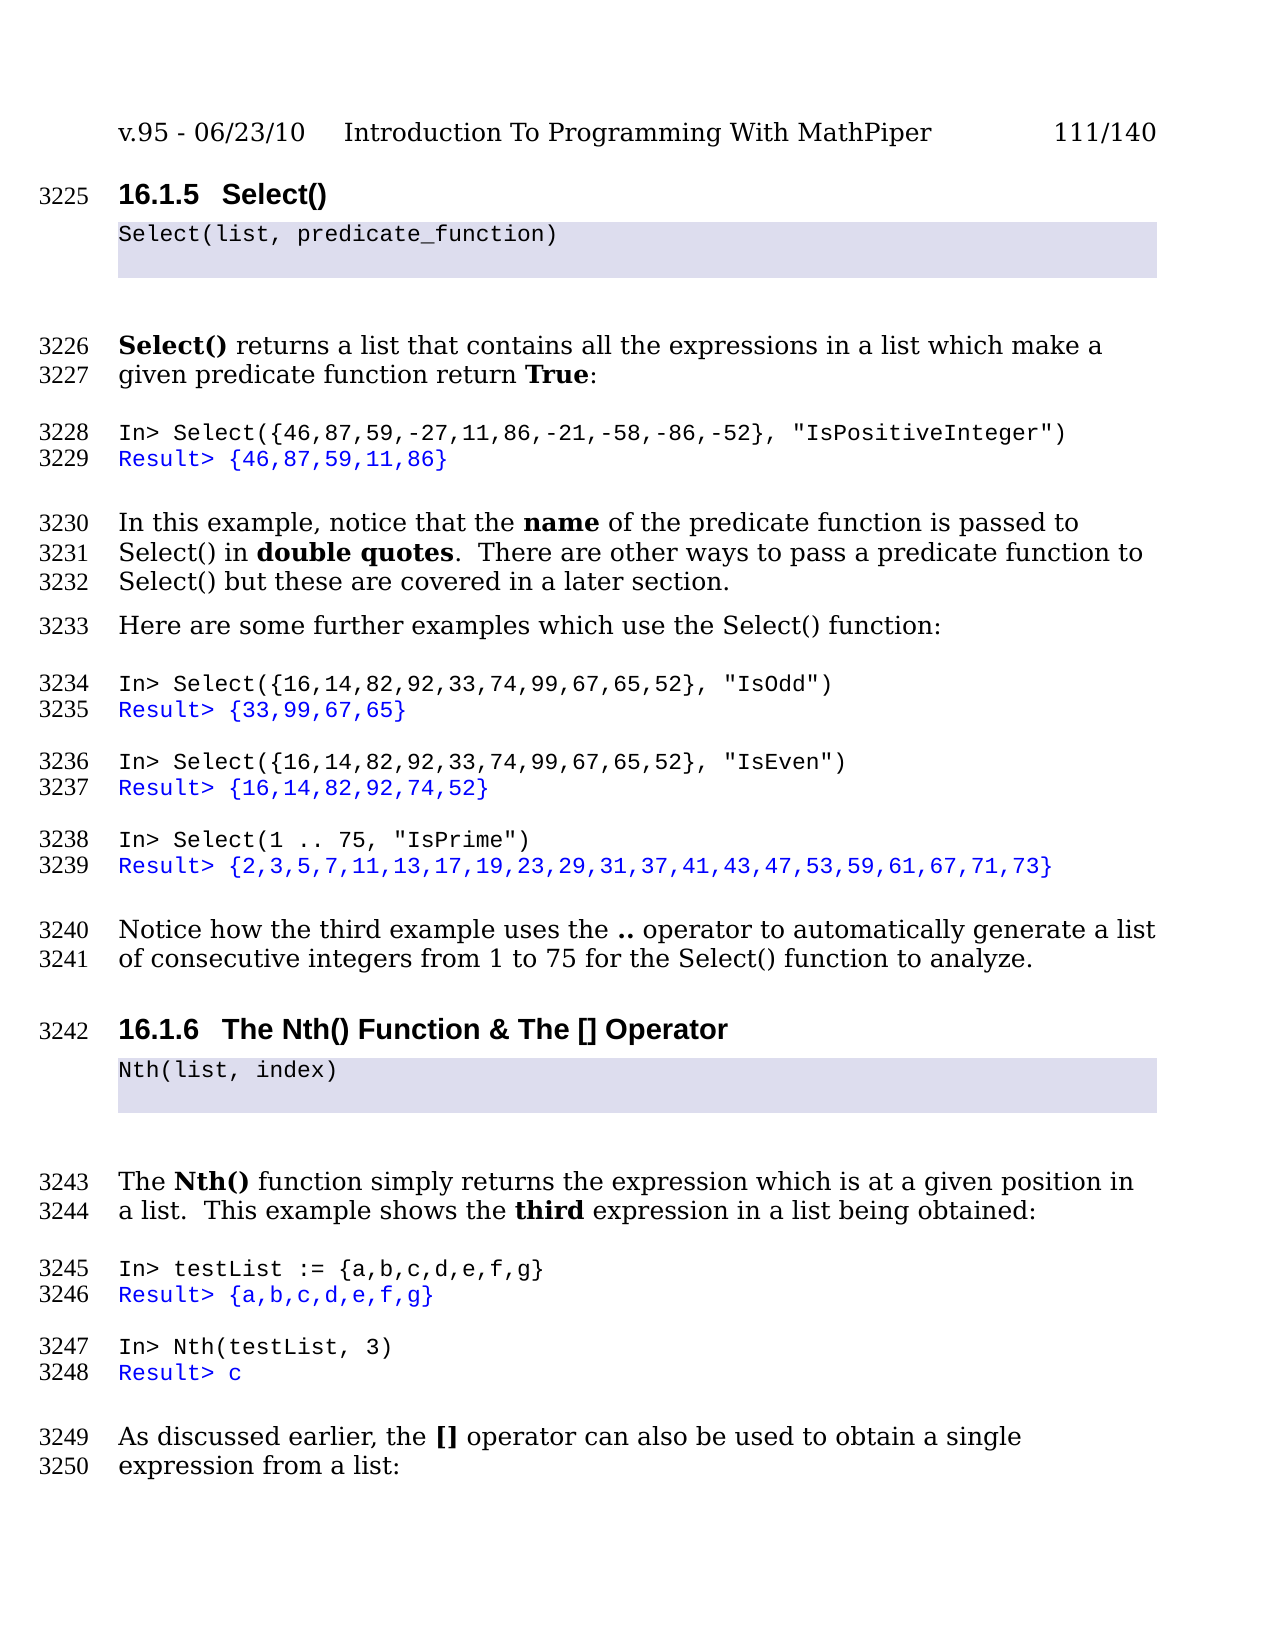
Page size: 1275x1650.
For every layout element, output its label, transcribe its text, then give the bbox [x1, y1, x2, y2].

text Result> {33,99,67,65} [118, 698, 1157, 724]
text In> Select(1 .. 75, "IsPrime") [118, 828, 1157, 854]
subtitle The Nth() Function & The [] Operator [118, 1012, 1157, 1046]
text In> Nth(testList, 3) [118, 1335, 1157, 1361]
text Result> {46,87,59,11,86} [118, 447, 1157, 473]
text In> Select({16,14,82,92,33,74,99,67,65,52}, "IsEven") [118, 750, 1157, 776]
text Result> {a,b,c,d,e,f,g} [118, 1283, 1157, 1309]
text In this example, notice that the name of the predicate function is passed to Select() in double quotes. There are other ways to pass a predicate function to Select() but these are covered in a later section. [118, 508, 1157, 596]
text The Nth() function simply returns the expression which is at a given position in a list. This example shows the third expression in a list being obtained: [118, 1166, 1157, 1225]
text Notice how the third example uses the .. operator to automatically generate a list of consecutive integers from 1 to 75 for the Select() function to analyze. [118, 915, 1157, 973]
table_header Nth(list, index) [118, 1058, 1157, 1113]
text In> Select({16,14,82,92,33,74,99,67,65,52}, "IsOdd") [118, 672, 1157, 698]
text In> Select({46,87,59,-27,11,86,-21,-58,-86,-52}, "IsPositiveInteger") [118, 422, 1157, 447]
subtitle Select() [118, 177, 1157, 210]
text Here are some further examples which use the Select() function: [118, 611, 1157, 640]
text Result> {16,14,82,92,74,52} [118, 776, 1157, 802]
table_header Select(list, predicate_function) [118, 222, 1157, 278]
text Result> {2,3,5,7,11,13,17,19,23,29,31,37,41,43,47,53,59,61,67,71,73} [118, 854, 1157, 880]
text Select() returns a list that contains all the expressions in a list which make a given predicate function return True: [118, 331, 1157, 389]
text As discussed earlier, the [] operator can also be used to obtain a single expression from a list: [118, 1422, 1157, 1480]
text Result> c [118, 1361, 1157, 1387]
text In> testList := {a,b,c,d,e,f,g} [118, 1257, 1157, 1283]
